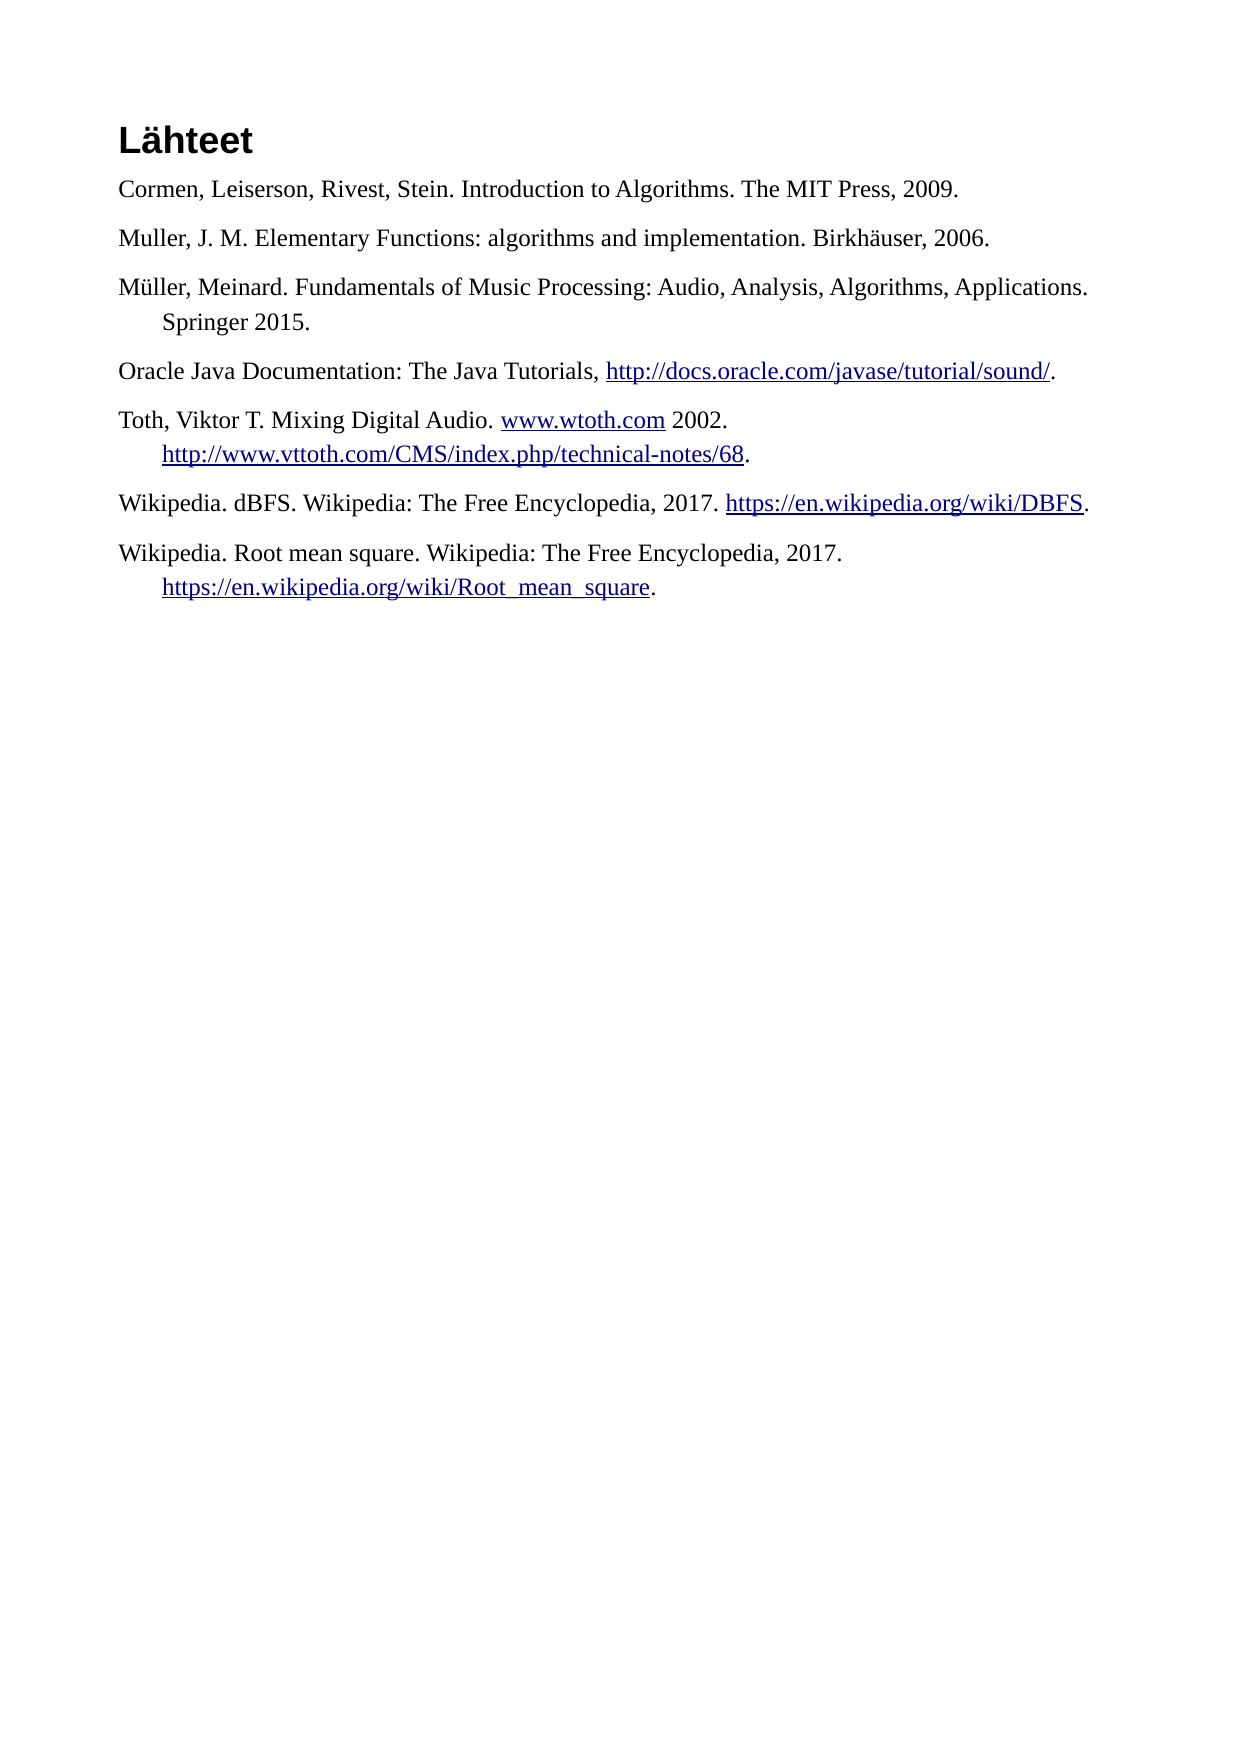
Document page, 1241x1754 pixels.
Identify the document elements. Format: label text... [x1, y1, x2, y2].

text Muller, J. M. Elementary Functions: algorithms and implementation. Birkhäuser, 2006. [118, 223, 1122, 252]
text Toth, Viktor T. Mixing Digital Audio. www.wtoth.com 2002. http://www.vttoth.com/CMS/index.php/technical-notes/68. [118, 405, 1122, 468]
text Wikipedia. dBFS. Wikipedia: The Free Encyclopedia, 2017. https://en.wikipedia.org/wiki/DBFS. [118, 488, 1122, 517]
text Müller, Meinard. Fundamentals of Music Processing: Audio, Analysis, Algorithms, Applications. Springer 2015. [118, 272, 1122, 336]
text Wikipedia. Root mean square. Wikipedia: The Free Encyclopedia, 2017. https://en.wikipedia.org/wiki/Root_mean_square. [118, 538, 1122, 601]
text Cormen, Leiserson, Rivest, Stein. Introduction to Algorithms. The MIT Press, 2009. [118, 174, 1122, 203]
text Oracle Java Documentation: The Java Tutorials, http://docs.oracle.com/javase/tutorial/sound/. [118, 356, 1122, 385]
subtitle Lähteet [118, 118, 1122, 162]
